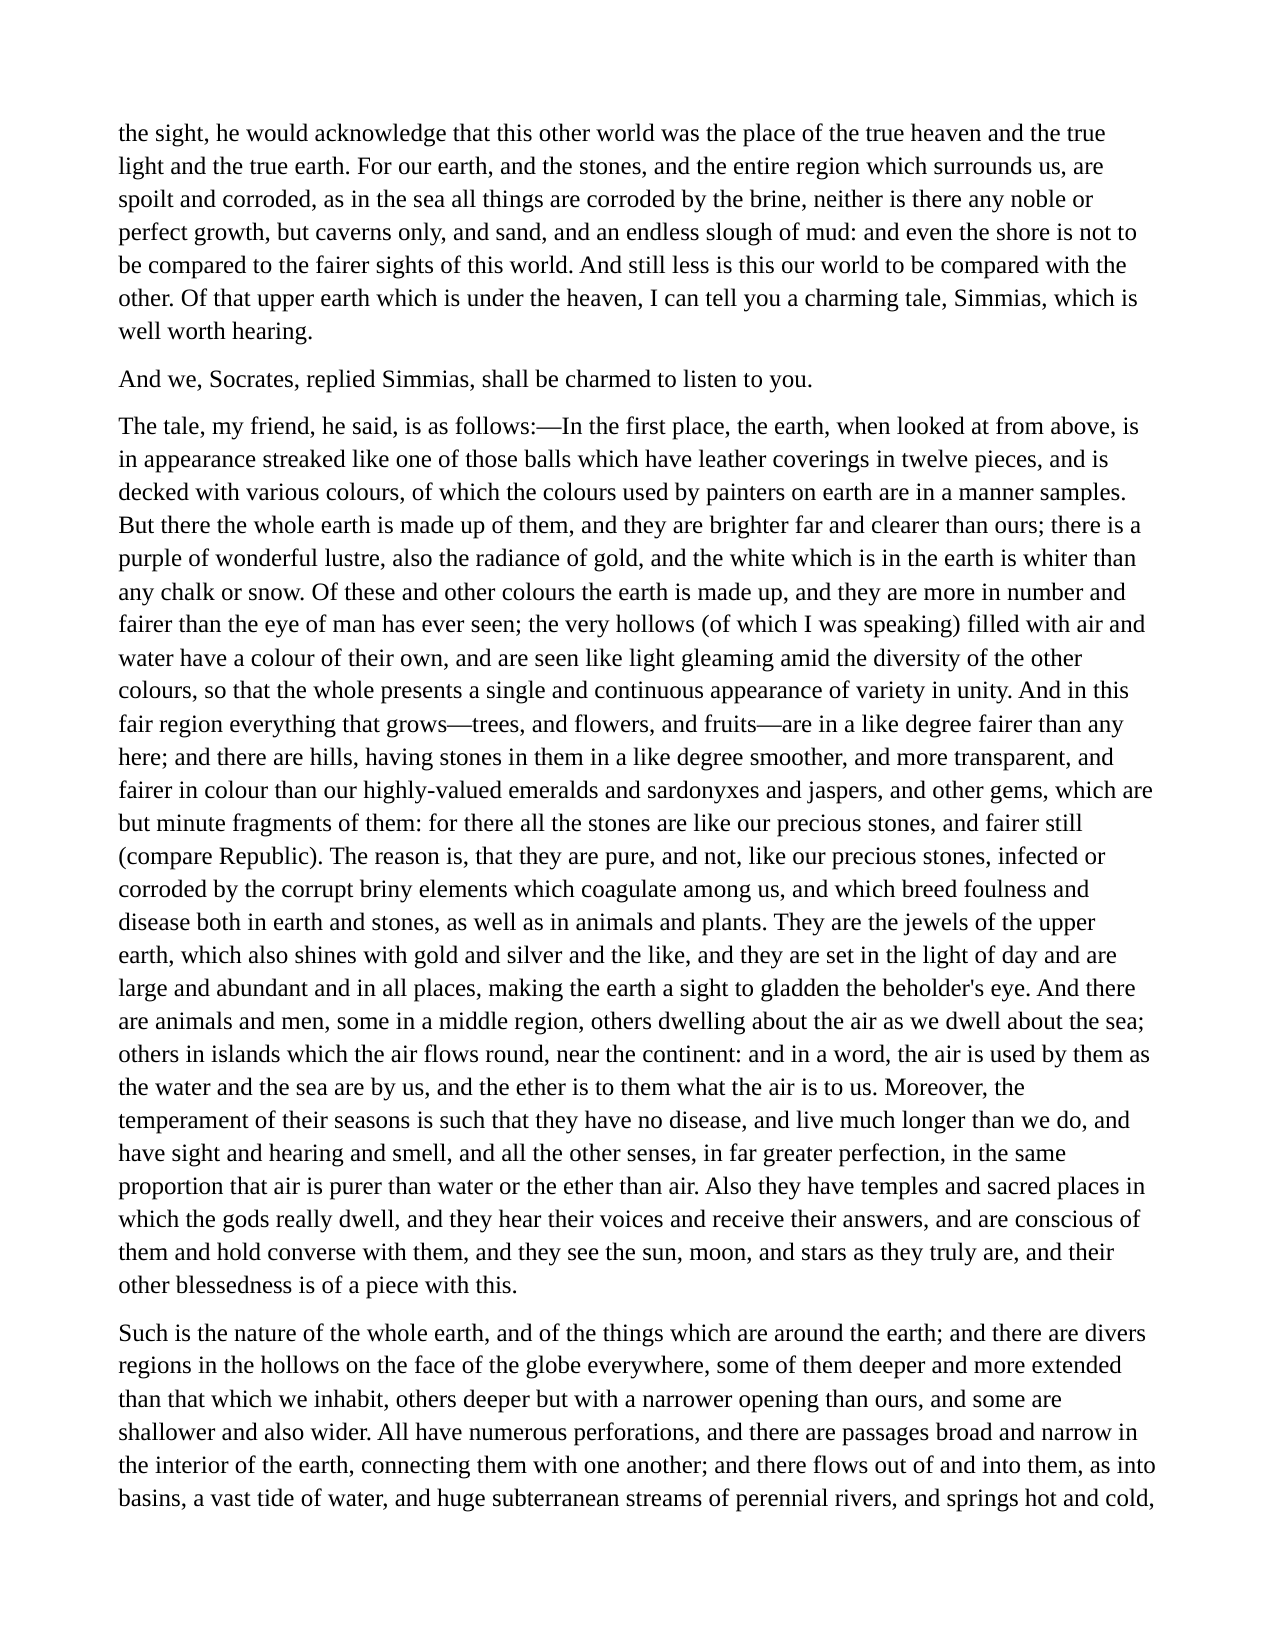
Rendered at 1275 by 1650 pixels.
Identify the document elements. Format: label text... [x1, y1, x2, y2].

text And we, Socrates, replied Simmias, shall be charmed to listen to you. [118, 364, 1157, 393]
text the sight, he would acknowledge that this other world was the place of the true heaven and the true light and the true earth. For our earth, and the stones, and the entire region which surrounds us, are spoilt and corroded, as in the sea all things are corroded by the brine, neither is there any noble or perfect growth, but caverns only, and sand, and an endless slough of mud: and even the shore is not to be compared to the fairer sights of this world. And still less is this our world to be compared with the other. Of that upper earth which is under the heaven, I can tell you a charming tale, Simmias, which is well worth hearing. [118, 118, 1157, 345]
text Such is the nature of the whole earth, and of the things which are around the earth; and there are divers regions in the hollows on the face of the globe everywhere, some of them deeper and more extended than that which we inhabit, others deeper but with a narrower opening than ours, and some are shallower and also wider. All have numerous perforations, and there are passages broad and narrow in the interior of the earth, connecting them with one another; and there flows out of and into them, as into basins, a vast tide of water, and huge subterranean streams of perennial rivers, and springs hot and cold, [118, 1318, 1157, 1511]
text The tale, my friend, he said, is as follows:—In the first place, the earth, when looked at from above, is in appearance streaked like one of those balls which have leather coverings in twelve pieces, and is decked with various colours, of which the colours used by painters on earth are in a manner samples. But there the whole earth is made up of them, and they are brighter far and clearer than ours; there is a purple of wonderful lustre, also the radiance of gold, and the white which is in the earth is whiter than any chalk or snow. Of these and other colours the earth is made up, and they are more in number and fairer than the eye of man has ever seen; the very hollows (of which I was speaking) filled with air and water have a colour of their own, and are seen like light gleaming amid the diversity of the other colours, so that the whole presents a single and continuous appearance of variety in unity. And in this fair region everything that grows—trees, and flowers, and fruits—are in a like degree fairer than any here; and there are hills, having stones in them in a like degree smoother, and more transparent, and fairer in colour than our highly-valued emeralds and sardonyxes and jaspers, and other gems, which are but minute fragments of them: for there all the stones are like our precious stones, and fairer still (compare Republic). The reason is, that they are pure, and not, like our precious stones, infected or corroded by the corrupt briny elements which coagulate among us, and which breed foulness and disease both in earth and stones, as well as in animals and plants. They are the jewels of the upper earth, which also shines with gold and silver and the like, and they are set in the light of day and are large and abundant and in all places, making the earth a sight to gladden the beholder's eye. And there are animals and men, some in a middle region, others dwelling about the air as we dwell about the sea; others in islands which the air flows round, near the continent: and in a word, the air is used by them as the water and the sea are by us, and the ether is to them what the air is to us. Moreover, the temperament of their seasons is such that they have no disease, and live much longer than we do, and have sight and hearing and smell, and all the other senses, in far greater perfection, in the same proportion that air is purer than water or the ether than air. Also they have temples and sacred places in which the gods really dwell, and they hear their voices and receive their answers, and are conscious of them and hold converse with them, and they see the sun, moon, and stars as they truly are, and their other blessedness is of a piece with this. [118, 411, 1157, 1299]
